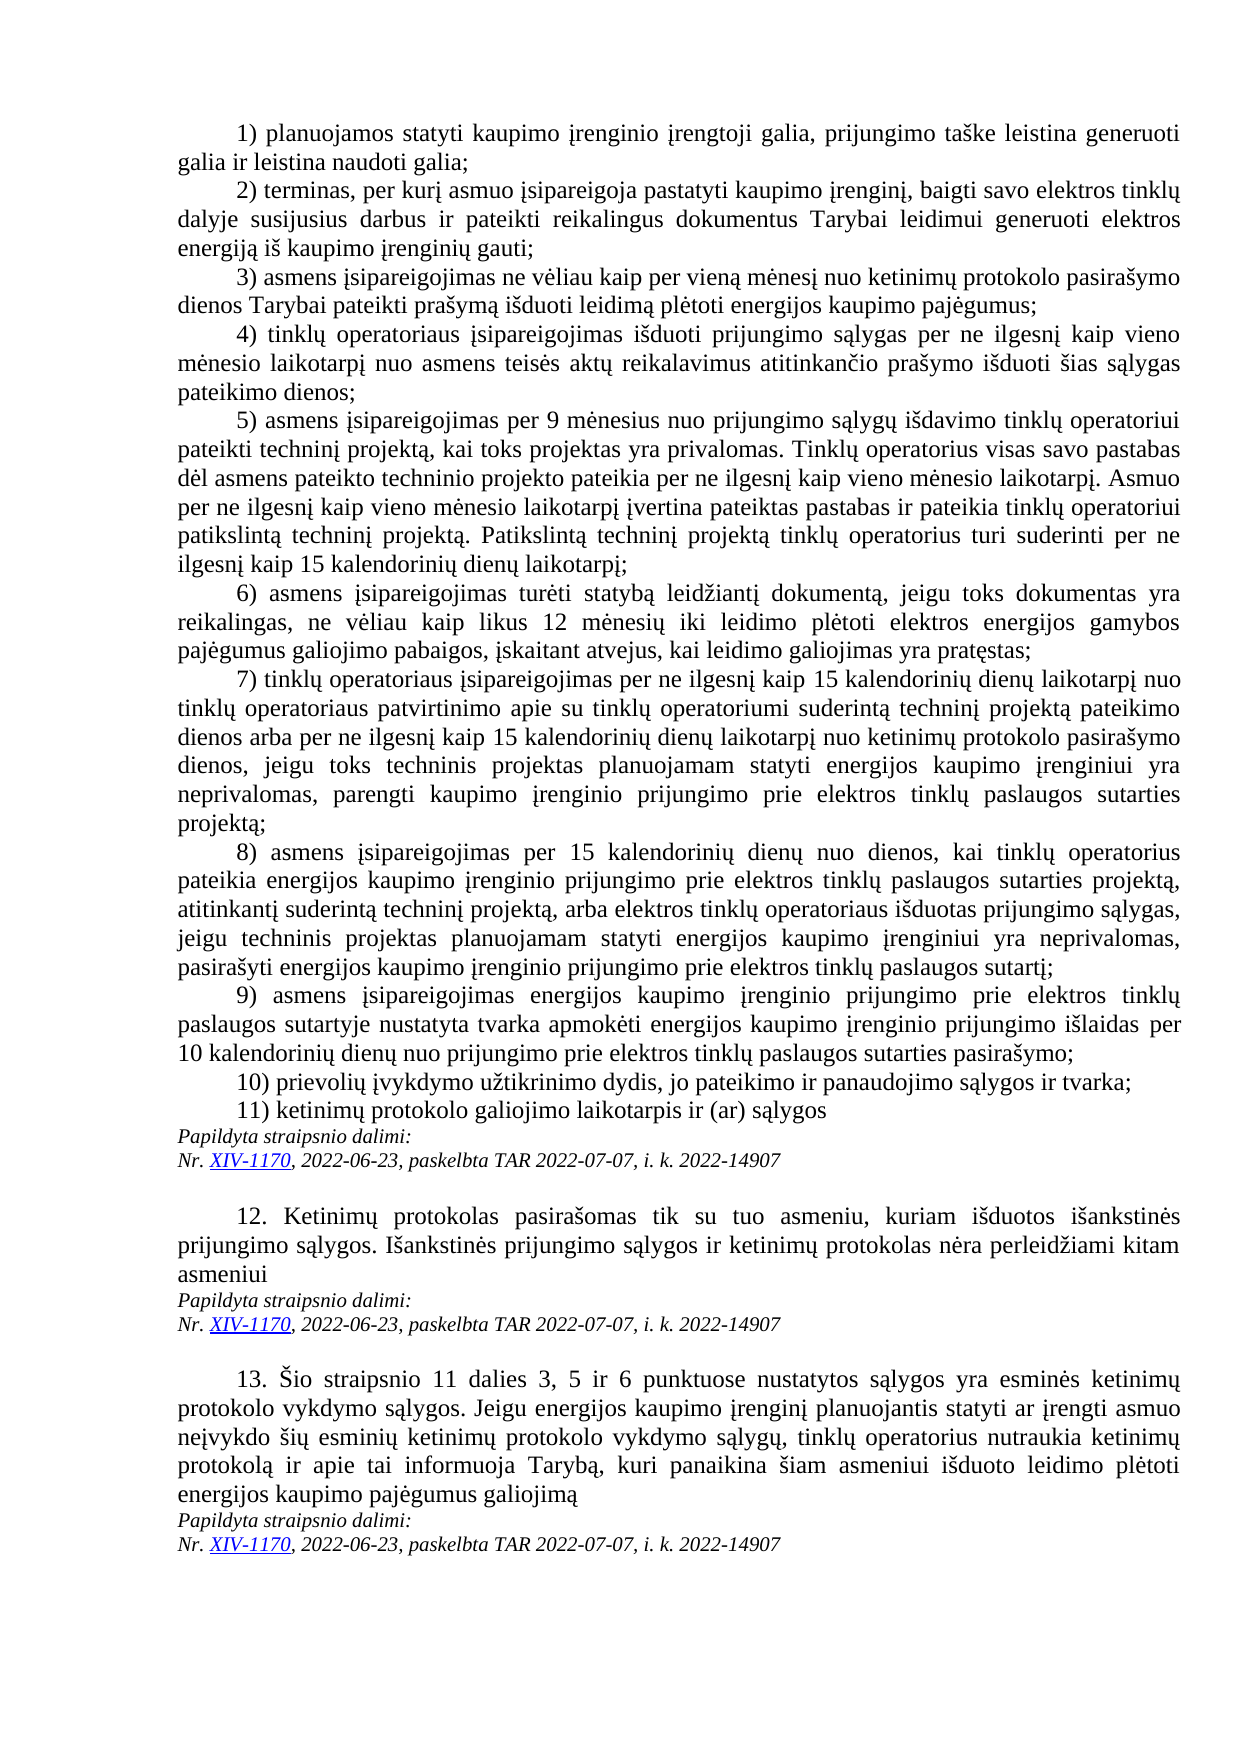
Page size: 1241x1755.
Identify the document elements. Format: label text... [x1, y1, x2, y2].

text 7) tinklų operatoriaus įsipareigojimas per ne ilgesnį kaip 15 kalendorinių dienų laikotarpį nuo tinklų operatoriaus patvirtinimo apie su tinklų operatoriumi suderintą techninį projektą pateikimo dienos arba per ne ilgesnį kaip 15 kalendorinių dienų laikotarpį nuo ketinimų protokolo pasirašymo dienos, jeigu toks techninis projektas planuojamam statyti energijos kaupimo įrenginiui yra neprivalomas, parengti kaupimo įrenginio prijungimo prie elektros tinklų paslaugos sutarties projektą; [177, 664, 1181, 837]
text 13. Šio straipsnio 11 dalies 3, 5 ir 6 punktuose nustatytos sąlygos yra esminės ketinimų protokolo vykdymo sąlygos. Jeigu energijos kaupimo įrenginį planuojantis statyti ar įrengti asmuo neįvykdo šių esminių ketinimų protokolo vykdymo sąlygų, tinklų operatorius nutraukia ketinimų protokolą ir apie tai informuoja Tarybą, kuri panaikina šiam asmeniui išduoto leidimo plėtoti energijos kaupimo pajėgumus galiojimą [177, 1364, 1181, 1508]
text Nr. XIV-1170, 2022-06-23, paskelbta TAR 2022-07-07, i. k. 2022-14907 [177, 1312, 1181, 1336]
text Papildyta straipsnio dalimi: [177, 1124, 1181, 1148]
text Papildyta straipsnio dalimi: [177, 1508, 1181, 1532]
text 3) asmens įsipareigojimas ne vėliau kaip per vieną mėnesį nuo ketinimų protokolo pasirašymo dienos Tarybai pateikti prašymą išduoti leidimą plėtoti energijos kaupimo pajėgumus; [177, 262, 1181, 319]
text 10) prievolių įvykdymo užtikrinimo dydis, jo pateikimo ir panaudojimo sąlygos ir tvarka; [177, 1067, 1181, 1096]
text 8) asmens įsipareigojimas per 15 kalendorinių dienų nuo dienos, kai tinklų operatorius pateikia energijos kaupimo įrenginio prijungimo prie elektros tinklų paslaugos sutarties projektą, atitinkantį suderintą techninį projektą, arba elektros tinklų operatoriaus išduotas prijungimo sąlygas, jeigu techninis projektas planuojamam statyti energijos kaupimo įrenginiui yra neprivalomas, pasirašyti energijos kaupimo įrenginio prijungimo prie elektros tinklų paslaugos sutartį; [177, 837, 1181, 981]
text 12. Ketinimų protokolas pasirašomas tik su tuo asmeniu, kuriam išduotos išankstinės prijungimo sąlygos. Išankstinės prijungimo sąlygos ir ketinimų protokolas nėra perleidžiami kitam asmeniui [177, 1201, 1181, 1287]
text 2) terminas, per kurį asmuo įsipareigoja pastatyti kaupimo įrenginį, baigti savo elektros tinklų dalyje susijusius darbus ir pateikti reikalingus dokumentus Tarybai leidimui generuoti elektros energiją iš kaupimo įrenginių gauti; [177, 176, 1181, 262]
text 5) asmens įsipareigojimas per 9 mėnesius nuo prijungimo sąlygų išdavimo tinklų operatoriui pateikti techninį projektą, kai toks projektas yra privalomas. Tinklų operatorius visas savo pastabas dėl asmens pateikto techninio projekto pateikia per ne ilgesnį kaip vieno mėnesio laikotarpį. Asmuo per ne ilgesnį kaip vieno mėnesio laikotarpį įvertina pateiktas pastabas ir pateikia tinklų operatoriui patikslintą techninį projektą. Patikslintą techninį projektą tinklų operatorius turi suderinti per ne ilgesnį kaip 15 kalendorinių dienų laikotarpį; [177, 406, 1181, 578]
text 11) ketinimų protokolo galiojimo laikotarpis ir (ar) sąlygos [177, 1096, 1181, 1124]
text 1) planuojamos statyti kaupimo įrenginio įrengtoji galia, prijungimo taške leistina generuoti galia ir leistina naudoti galia; [177, 118, 1181, 176]
text 4) tinklų operatoriaus įsipareigojimas išduoti prijungimo sąlygas per ne ilgesnį kaip vieno mėnesio laikotarpį nuo asmens teisės aktų reikalavimus atitinkančio prašymo išduoti šias sąlygas pateikimo dienos; [177, 319, 1181, 406]
text 6) asmens įsipareigojimas turėti statybą leidžiantį dokumentą, jeigu toks dokumentas yra reikalingas, ne vėliau kaip likus 12 mėnesių iki leidimo plėtoti elektros energijos gamybos pajėgumus galiojimo pabaigos, įskaitant atvejus, kai leidimo galiojimas yra pratęstas; [177, 578, 1181, 664]
text Papildyta straipsnio dalimi: [177, 1287, 1181, 1312]
text Nr. XIV-1170, 2022-06-23, paskelbta TAR 2022-07-07, i. k. 2022-14907 [177, 1148, 1181, 1172]
text Nr. XIV-1170, 2022-06-23, paskelbta TAR 2022-07-07, i. k. 2022-14907 [177, 1532, 1181, 1556]
text 9) asmens įsipareigojimas energijos kaupimo įrenginio prijungimo prie elektros tinklų paslaugos sutartyje nustatyta tvarka apmokėti energijos kaupimo įrenginio prijungimo išlaidas per 10 kalendorinių dienų nuo prijungimo prie elektros tinklų paslaugos sutarties pasirašymo; [177, 981, 1181, 1067]
